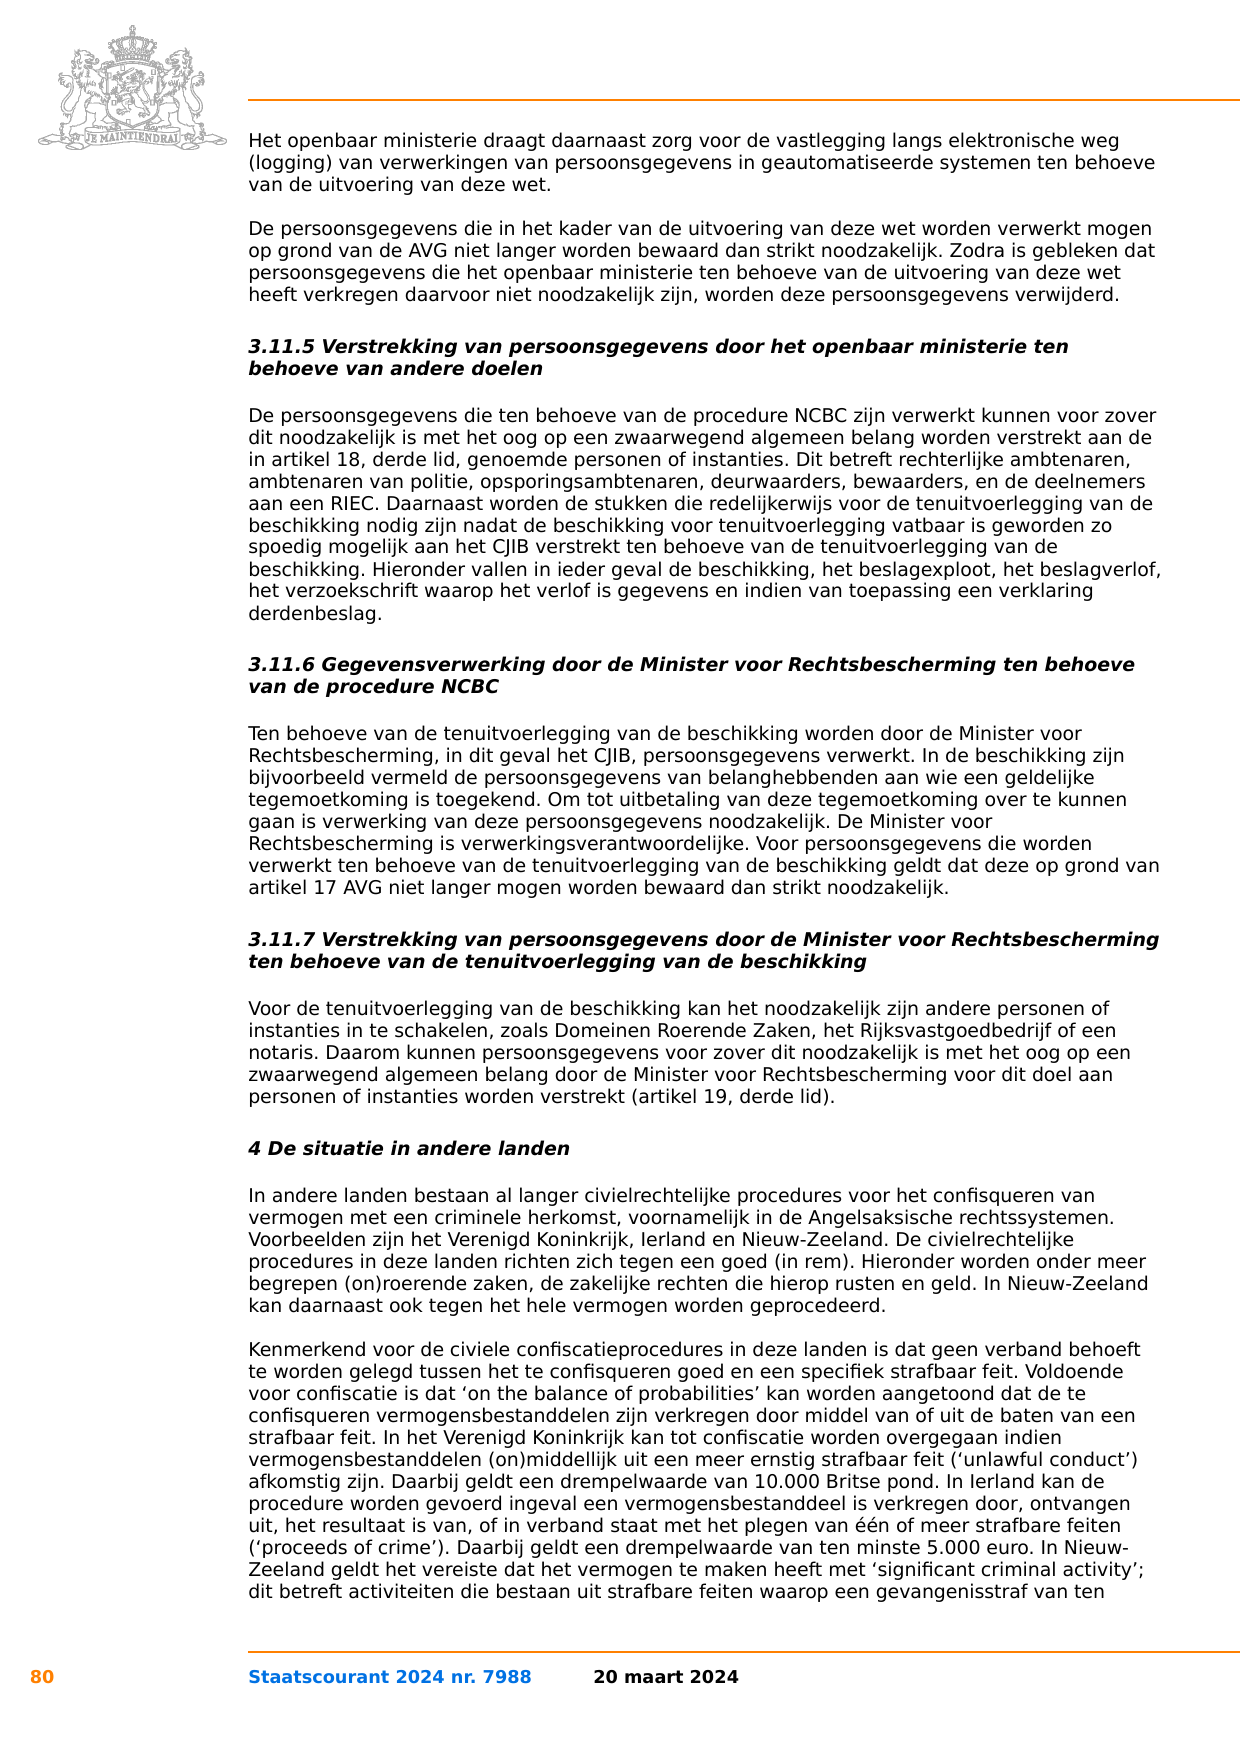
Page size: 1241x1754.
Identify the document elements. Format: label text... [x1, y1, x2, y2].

picture [38, 25, 227, 150]
text Het openbaar ministerie draagt daarnaast zorg voor de vastlegging langs elektronische weg (logging) van verwerkingen van persoonsgegevens in geautomatiseerde systemen ten behoeve van de uitvoering van deze wet. [248, 130, 1163, 196]
text Voor de tenuitvoerlegging van de beschikking kan het noodzakelijk zijn andere personen of instanties in te schakelen, zoals Domeinen Roerende Zaken, het Rijksvastgoedbedrijf of een notaris. Daarom kunnen persoonsgegevens voor zover dit noodzakelijk is met het oog op een zwaarwegend algemeen belang door de Minister voor Rechtsbescherming voor dit doel aan personen of instanties worden verstrekt (artikel 19, derde lid). [248, 998, 1163, 1108]
text Ten behoeve van de tenuitvoerlegging van de beschikking worden door de Minister voor Rechtsbescherming, in dit geval het CJIB, persoonsgegevens verwerkt. In de beschikking zijn bijvoorbeeld vermeld de persoonsgegevens van belanghebbenden aan wie een geldelijke tegemoetkoming is toegekend. Om tot uitbetaling van deze tegemoetkoming over te kunnen gaan is verwerking van deze persoonsgegevens noodzakelijk. De Minister voor Rechtsbescherming is verwerkingsverantwoordelijke. Voor persoonsgegevens die worden verwerkt ten behoeve van de tenuitvoerlegging van de beschikking geldt dat deze op grond van artikel 17 AVG niet langer mogen worden bewaard dan strikt noodzakelijk. [248, 723, 1163, 899]
subtitle 3.11.5 Verstrekking van persoonsgegevens door het openbaar ministerie ten behoeve van andere doelen [248, 336, 1163, 379]
subtitle 3.11.7 Verstrekking van persoonsgegevens door de Minister voor Rechtsbescherming ten behoeve van de tenuitvoerlegging van de beschikking [248, 929, 1163, 973]
subtitle 4 De situatie in andere landen [248, 1138, 1163, 1160]
text In andere landen bestaan al langer civielrechtelijke procedures voor het confisqueren van vermogen met een criminele herkomst, voornamelijk in de Angelsaksische rechtssystemen. Voorbeelden zijn het Verenigd Koninkrijk, Ierland en Nieuw-Zeeland. De civielrechtelijke procedures in deze landen richten zich tegen een goed (in rem). Hieronder worden onder meer begrepen (on)roerende zaken, de zakelijke rechten die hierop rusten en geld. In Nieuw-Zeeland kan daarnaast ook tegen het hele vermogen worden geprocedeerd. [248, 1185, 1163, 1317]
text De persoonsgegevens die ten behoeve van de procedure NCBC zijn verwerkt kunnen voor zover dit noodzakelijk is met het oog op een zwaarwegend algemeen belang worden verstrekt aan de in artikel 18, derde lid, genoemde personen of instanties. Dit betreft rechterlijke ambtenaren, ambtenaren van politie, opsporingsambtenaren, deurwaarders, bewaarders, en de deelnemers aan een RIEC. Daarnaast worden de stukken die redelijkerwijs voor de tenuitvoerlegging van de beschikking nodig zijn nadat de beschikking voor tenuitvoerlegging vatbaar is geworden zo spoedig mogelijk aan het CJIB verstrekt ten behoeve van de tenuitvoerlegging van de beschikking. Hieronder vallen in ieder geval de beschikking, het beslagexploot, het beslagverlof, het verzoekschrift waarop het verlof is gegevens en indien van toepassing een verklaring derdenbeslag. [248, 404, 1163, 624]
subtitle 3.11.6 Gegevensverwerking door de Minister voor Rechtsbescherming ten behoeve van de procedure NCBC [248, 654, 1163, 698]
text De persoonsgegevens die in het kader van de uitvoering van deze wet worden verwerkt mogen op grond van de AVG niet langer worden bewaard dan strikt noodzakelijk. Zodra is gebleken dat persoonsgegevens die het openbaar ministerie ten behoeve van de uitvoering van deze wet heeft verkregen daarvoor niet noodzakelijk zijn, worden deze persoonsgegevens verwijderd. [248, 218, 1163, 306]
text Kenmerkend voor de civiele confiscatieprocedures in deze landen is dat geen verband behoeft te worden gelegd tussen het te confisqueren goed en een specifiek strafbaar feit. Voldoende voor confiscatie is dat ‘on the balance of probabilities’ kan worden aangetoond dat de te confisqueren vermogensbestanddelen zijn verkregen door middel van of uit de baten van een strafbaar feit. In het Verenigd Koninkrijk kan tot confiscatie worden overgegaan indien vermogensbestanddelen (on)middellijk uit een meer ernstig strafbaar feit (‘unlawful conduct’) afkomstig zijn. Daarbij geldt een drempelwaarde van 10.000 Britse pond. In Ierland kan de procedure worden gevoerd ingeval een vermogensbestanddeel is verkregen door, ontvangen uit, het resultaat is van, of in verband staat met het plegen van één of meer strafbare feiten (‘proceeds of crime’). Daarbij geldt een drempelwaarde van ten minste 5.000 euro. In Nieuw-Zeeland geldt het vereiste dat het vermogen te maken heeft met ‘significant criminal activity’; dit betreft activiteiten die bestaan uit strafbare feiten waarop een gevangenisstraf van ten [248, 1339, 1163, 1602]
